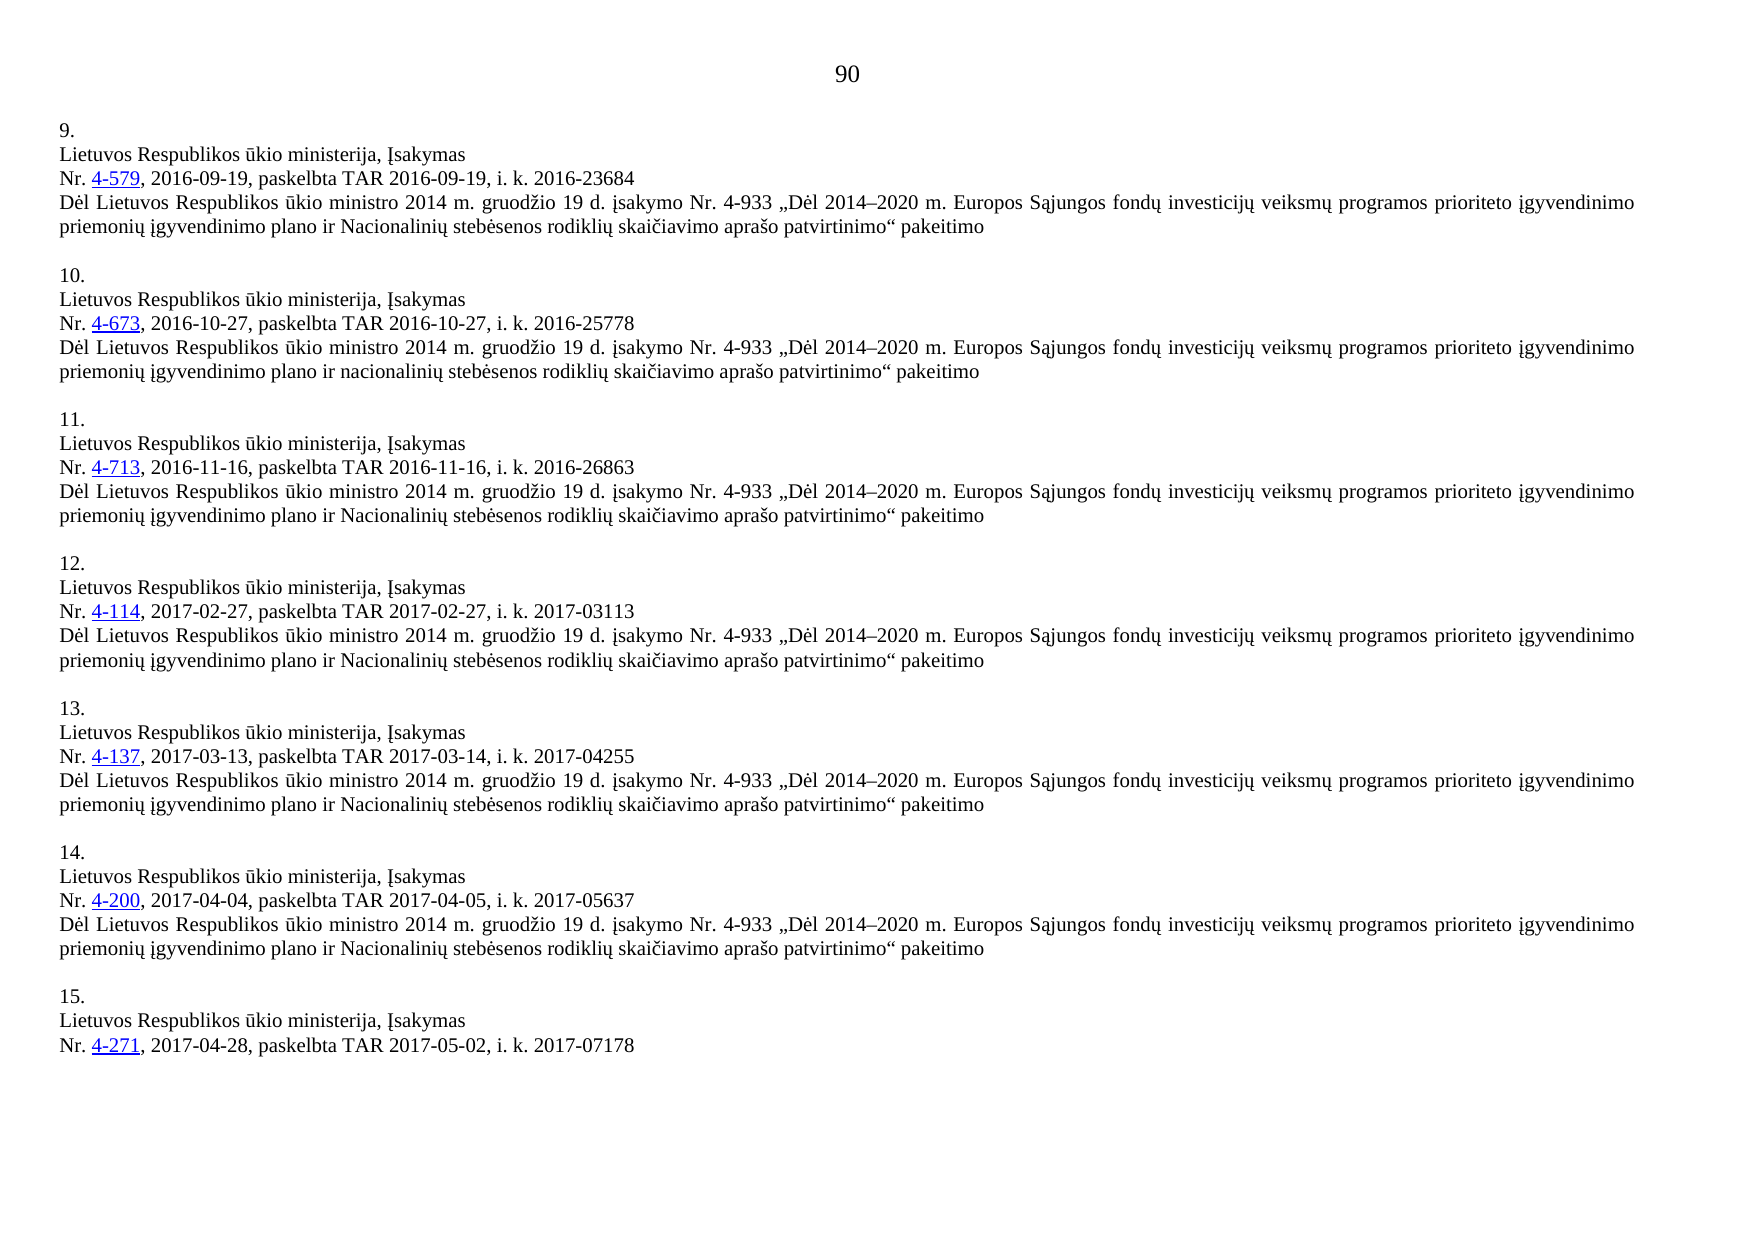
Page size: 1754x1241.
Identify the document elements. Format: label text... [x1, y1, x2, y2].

text Nr. 4-673, 2016-10-27, paskelbta TAR 2016-10-27, i. k. 2016-25778 [59, 311, 1636, 335]
text 9. [59, 118, 1636, 142]
text Dėl Lietuvos Respublikos ūkio ministro 2014 m. gruodžio 19 d. įsakymo Nr. 4-933 „Dėl 2014–2020 m. Europos Sąjungos fondų investicijų veiksmų programos prioriteto įgyvendinimo priemonių įgyvendinimo plano ir Nacionalinių stebėsenos rodiklių skaičiavimo aprašo patvirtinimo“ pakeitimo [59, 190, 1636, 238]
text Lietuvos Respublikos ūkio ministerija, Įsakymas [59, 864, 1636, 888]
text Nr. 4-137, 2017-03-13, paskelbta TAR 2017-03-14, i. k. 2017-04255 [59, 744, 1636, 768]
text 11. [59, 407, 1636, 431]
text 15. [59, 984, 1636, 1008]
text Nr. 4-271, 2017-04-28, paskelbta TAR 2017-05-02, i. k. 2017-07178 [59, 1032, 1636, 1057]
text Nr. 4-200, 2017-04-04, paskelbta TAR 2017-04-05, i. k. 2017-05637 [59, 888, 1636, 912]
text 13. [59, 696, 1636, 720]
text Dėl Lietuvos Respublikos ūkio ministro 2014 m. gruodžio 19 d. įsakymo Nr. 4-933 „Dėl 2014–2020 m. Europos Sąjungos fondų investicijų veiksmų programos prioriteto įgyvendinimo priemonių įgyvendinimo plano ir Nacionalinių stebėsenos rodiklių skaičiavimo aprašo patvirtinimo“ pakeitimo [59, 623, 1636, 672]
text Dėl Lietuvos Respublikos ūkio ministro 2014 m. gruodžio 19 d. įsakymo Nr. 4-933 „Dėl 2014–2020 m. Europos Sąjungos fondų investicijų veiksmų programos prioriteto įgyvendinimo priemonių įgyvendinimo plano ir Nacionalinių stebėsenos rodiklių skaičiavimo aprašo patvirtinimo“ pakeitimo [59, 768, 1636, 816]
text 10. [59, 262, 1636, 287]
text Nr. 4-114, 2017-02-27, paskelbta TAR 2017-02-27, i. k. 2017-03113 [59, 599, 1636, 623]
text 12. [59, 551, 1636, 575]
text Nr. 4-713, 2016-11-16, paskelbta TAR 2016-11-16, i. k. 2016-26863 [59, 455, 1636, 479]
text Lietuvos Respublikos ūkio ministerija, Įsakymas [59, 720, 1636, 744]
text Lietuvos Respublikos ūkio ministerija, Įsakymas [59, 431, 1636, 455]
text Dėl Lietuvos Respublikos ūkio ministro 2014 m. gruodžio 19 d. įsakymo Nr. 4-933 „Dėl 2014–2020 m. Europos Sąjungos fondų investicijų veiksmų programos prioriteto įgyvendinimo priemonių įgyvendinimo plano ir Nacionalinių stebėsenos rodiklių skaičiavimo aprašo patvirtinimo“ pakeitimo [59, 912, 1636, 960]
text 14. [59, 840, 1636, 864]
text Nr. 4-579, 2016-09-19, paskelbta TAR 2016-09-19, i. k. 2016-23684 [59, 166, 1636, 190]
text Lietuvos Respublikos ūkio ministerija, Įsakymas [59, 575, 1636, 599]
text Lietuvos Respublikos ūkio ministerija, Įsakymas [59, 142, 1636, 166]
text Dėl Lietuvos Respublikos ūkio ministro 2014 m. gruodžio 19 d. įsakymo Nr. 4-933 „Dėl 2014–2020 m. Europos Sąjungos fondų investicijų veiksmų programos prioriteto įgyvendinimo priemonių įgyvendinimo plano ir Nacionalinių stebėsenos rodiklių skaičiavimo aprašo patvirtinimo“ pakeitimo [59, 479, 1636, 527]
text Dėl Lietuvos Respublikos ūkio ministro 2014 m. gruodžio 19 d. įsakymo Nr. 4-933 „Dėl 2014–2020 m. Europos Sąjungos fondų investicijų veiksmų programos prioriteto įgyvendinimo priemonių įgyvendinimo plano ir nacionalinių stebėsenos rodiklių skaičiavimo aprašo patvirtinimo“ pakeitimo [59, 335, 1636, 383]
text Lietuvos Respublikos ūkio ministerija, Įsakymas [59, 1008, 1636, 1032]
text Lietuvos Respublikos ūkio ministerija, Įsakymas [59, 287, 1636, 311]
